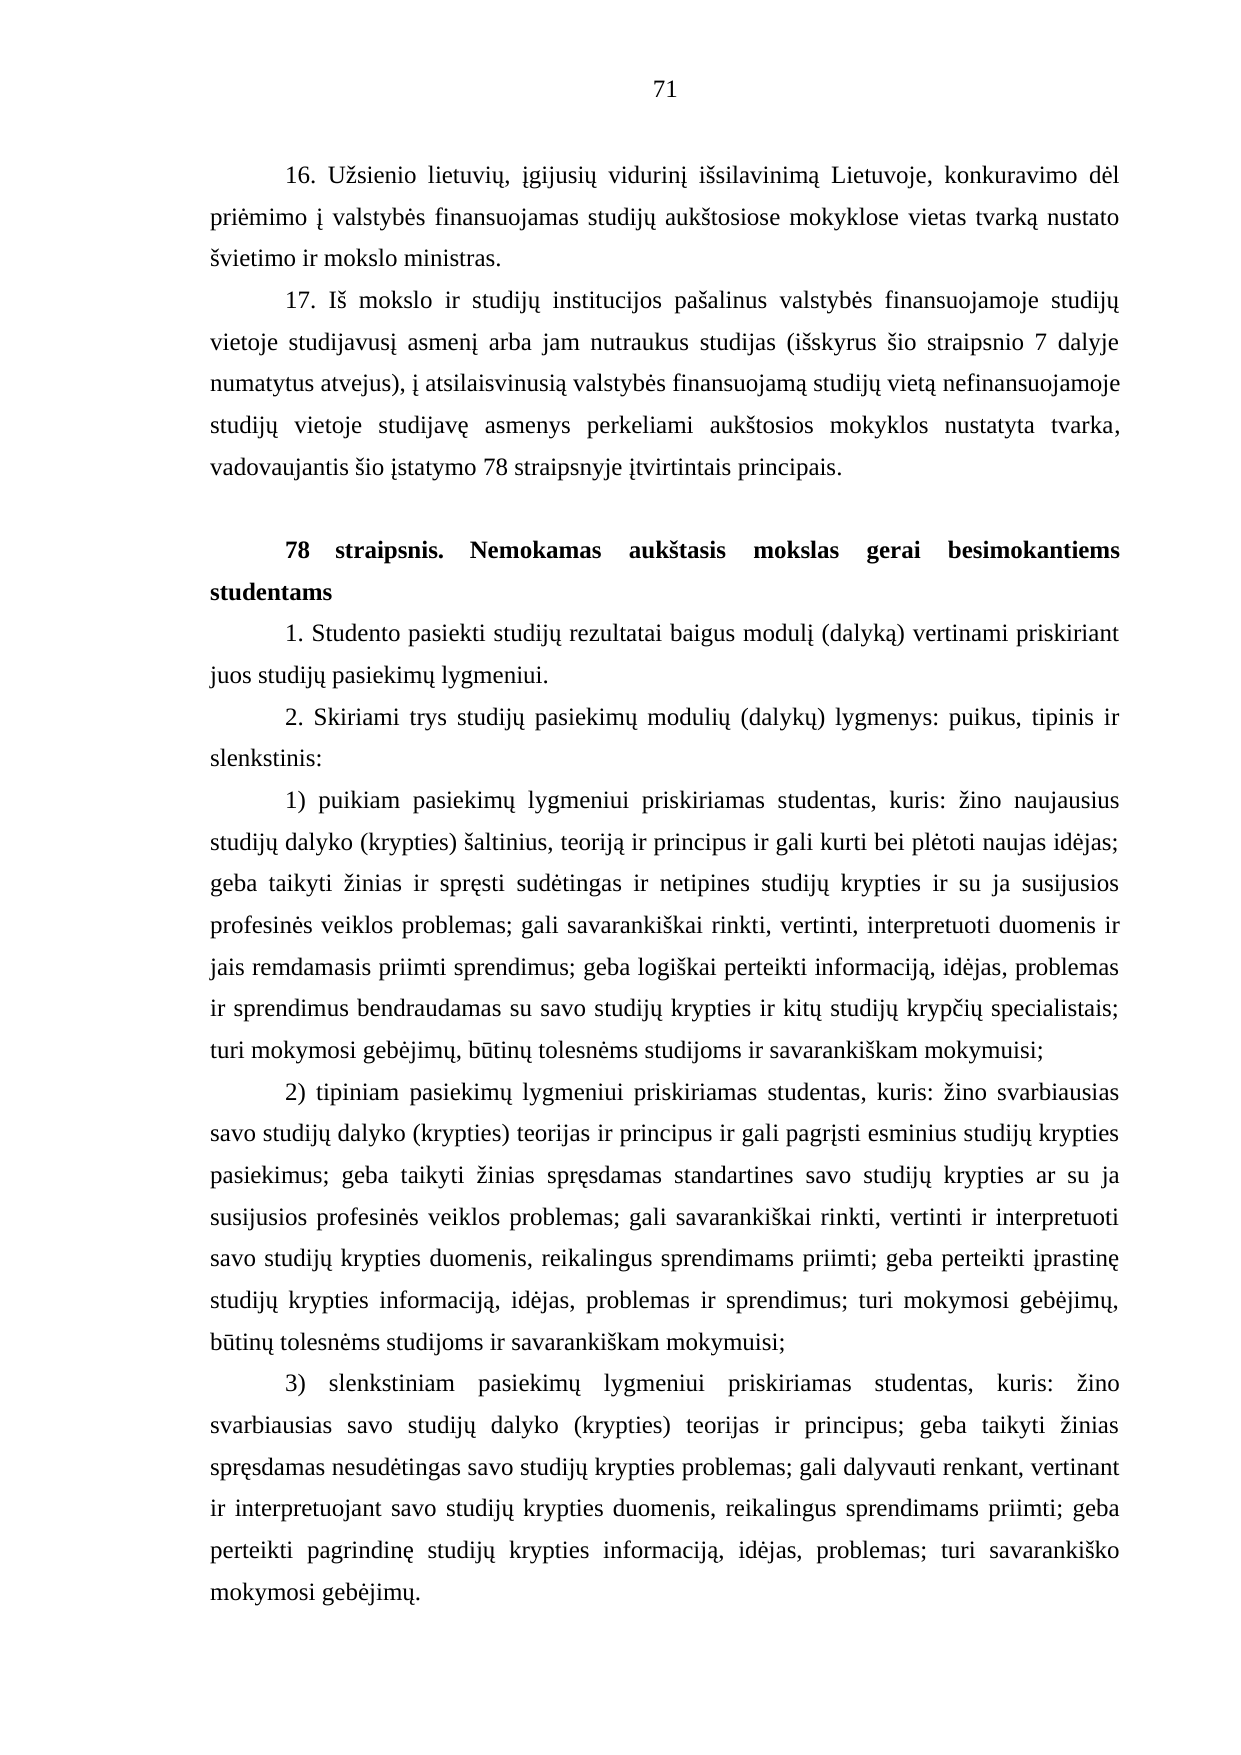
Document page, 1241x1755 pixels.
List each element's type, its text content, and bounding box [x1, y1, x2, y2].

text 1) puikiam pasiekimų lygmeniui priskiriamas studentas, kuris: žino naujausius studijų dalyko (krypties) šaltinius, teoriją ir principus ir gali kurti bei plėtoti naujas idėjas; geba taikyti žinias ir spręsti sudėtingas ir netipines studijų krypties ir su ja susijusios profesinės veiklos problemas; gali savarankiškai rinkti, vertinti, interpretuoti duomenis ir jais remdamasis priimti sprendimus; geba logiškai perteikti informaciją, idėjas, problemas ir sprendimus bendraudamas su savo studijų krypties ir kitų studijų krypčių specialistais; turi mokymosi gebėjimų, būtinų tolesnėms studijoms ir savarankiškam mokymuisi; [210, 775, 1120, 1067]
text 16. Užsienio lietuvių, įgijusių vidurinį išsilavinimą Lietuvoje, konkuravimo dėl priėmimo į valstybės finansuojamas studijų aukštosiose mokyklose vietas tvarką nustato švietimo ir mokslo ministras. [210, 150, 1120, 275]
text 17. Iš mokslo ir studijų institucijos pašalinus valstybės finansuojamoje studijų vietoje studijavusį asmenį arba jam nutraukus studijas (išskyrus šio straipsnio 7 dalyje numatytus atvejus), į atsilaisvinusią valstybės finansuojamą studijų vietą nefinansuojamoje studijų vietoje studijavę asmenys perkeliami aukštosios mokyklos nustatyta tvarka, vadovaujantis šio įstatymo 78 straipsnyje įtvirtintais principais. [210, 275, 1120, 483]
text 1. Studento pasiekti studijų rezultatai baigus modulį (dalyką) vertinami priskiriant juos studijų pasiekimų lygmeniui. [210, 608, 1120, 692]
text 2) tipiniam pasiekimų lygmeniui priskiriamas studentas, kuris: žino svarbiausias savo studijų dalyko (krypties) teorijas ir principus ir gali pagrįsti esminius studijų krypties pasiekimus; geba taikyti žinias spręsdamas standartines savo studijų krypties ar su ja susijusios profesinės veiklos problemas; gali savarankiškai rinkti, vertinti ir interpretuoti savo studijų krypties duomenis, reikalingus sprendimams priimti; geba perteikti įprastinę studijų krypties informaciją, idėjas, problemas ir sprendimus; turi mokymosi gebėjimų, būtinų tolesnėms studijoms ir savarankiškam mokymuisi; [210, 1067, 1120, 1358]
text 3) slenkstiniam pasiekimų lygmeniui priskiriamas studentas, kuris: žino svarbiausias savo studijų dalyko (krypties) teorijas ir principus; geba taikyti žinias spręsdamas nesudėtingas savo studijų krypties problemas; gali dalyvauti renkant, vertinant ir interpretuojant savo studijų krypties duomenis, reikalingus sprendimams priimti; geba perteikti pagrindinę studijų krypties informaciją, idėjas, problemas; turi savarankiško mokymosi gebėjimų. [210, 1358, 1120, 1608]
text 2. Skiriami trys studijų pasiekimų modulių (dalykų) lygmenys: puikus, tipinis ir slenkstinis: [210, 692, 1120, 775]
text 78 straipsnis. Nemokamas aukštasis mokslas gerai besimokantiems studentams [210, 525, 1120, 608]
